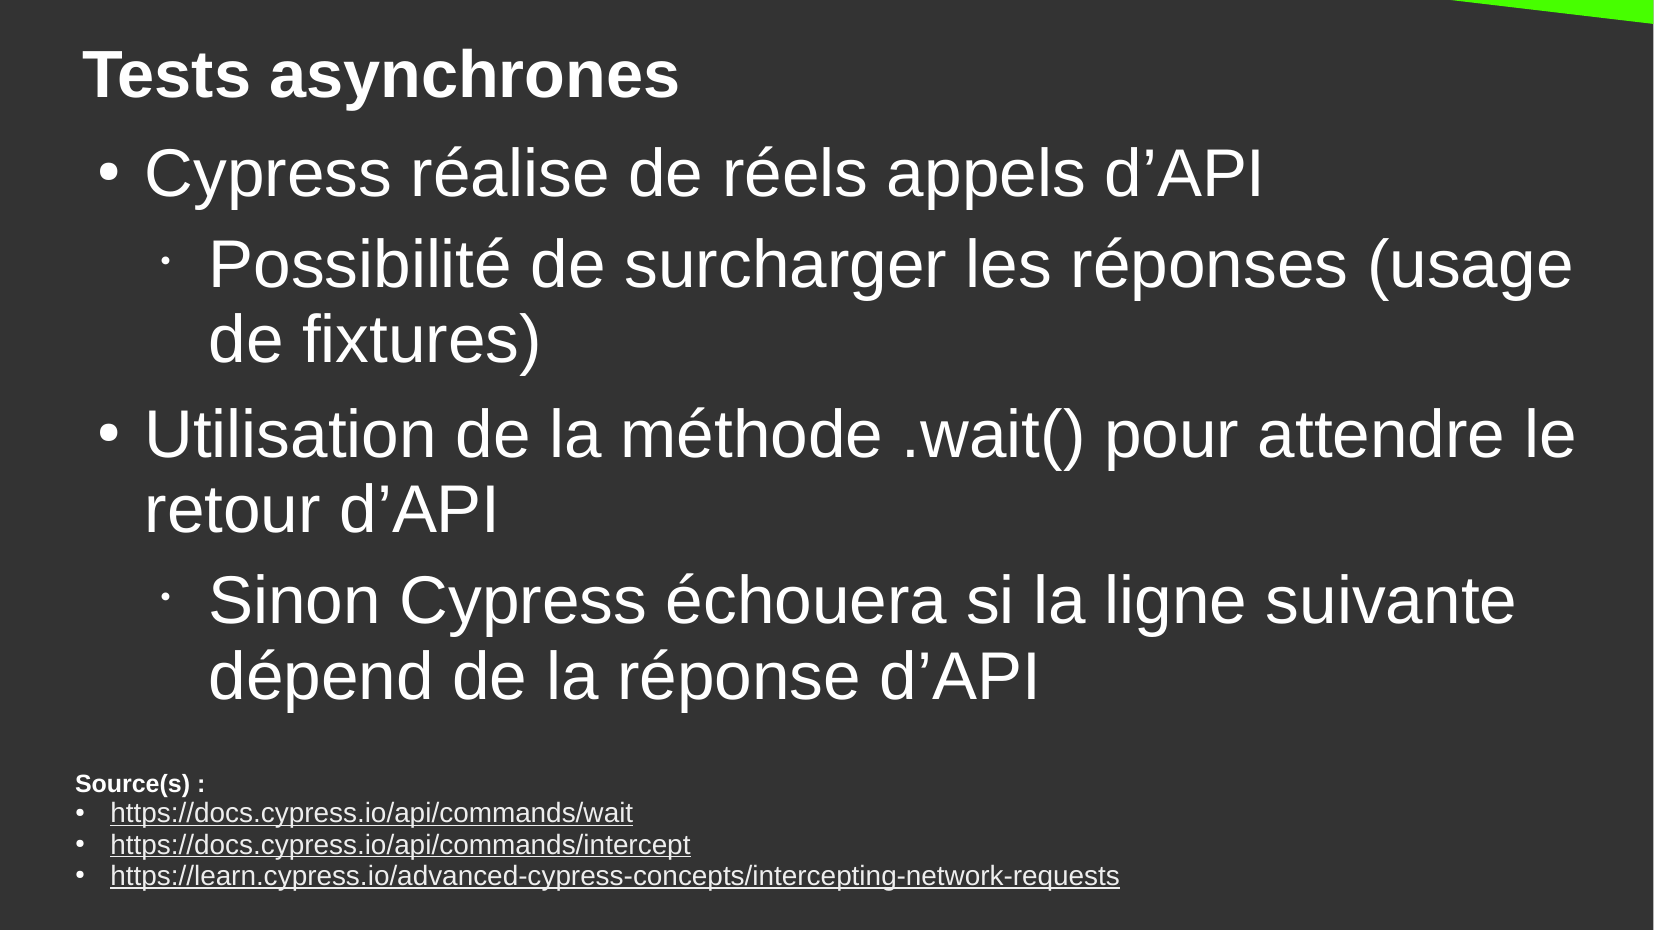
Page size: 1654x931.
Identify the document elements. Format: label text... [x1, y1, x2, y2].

text_box Source(s) : https://docs.cypress.io/api/commands/wait https://docs.cypress.io/api/commands/intercept https://learn.cypress.io/advanced-cypress-concepts/intercepting-network-requests [60, 762, 1546, 931]
text_box [1450, 0, 1654, 24]
list Cypress réalise de réels appels d’API Possibilité de surcharger les réponses (usage de fixtures) Utilisation de la méthode .wait() pour attendre le retour d’API Sinon Cypress échouera si la ligne suivante dépend de la réponse d’API [80, 135, 1619, 721]
title Tests asynchrones [82, 37, 1571, 112]
